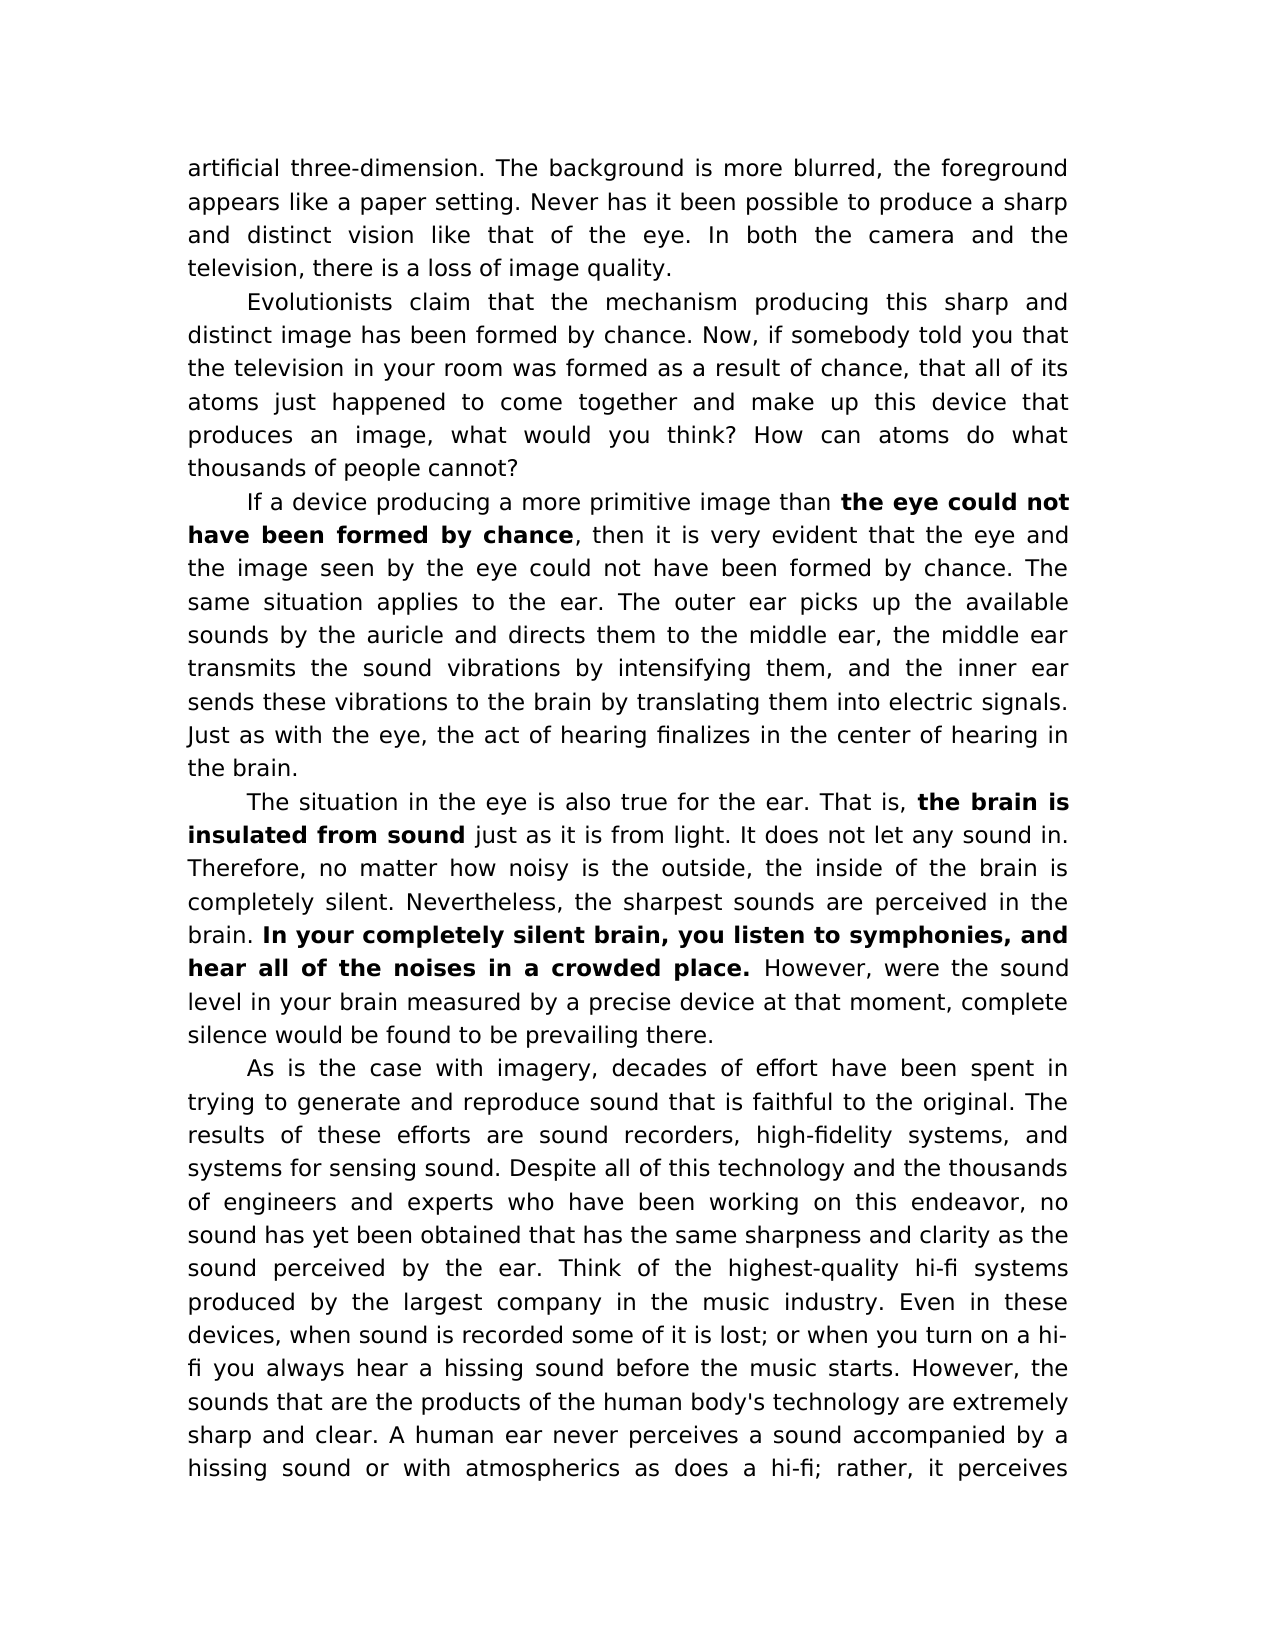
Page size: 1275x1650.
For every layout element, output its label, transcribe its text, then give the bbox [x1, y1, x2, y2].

text The situation in the eye is also true for the ear. That is, the brain is insulated from sound just as it is from light. It does not let any sound in. Therefore, no matter how noisy is the outside, the inside of the brain is completely silent. Nevertheless, the sharpest sounds are perceived in the brain. In your completely silent brain, you listen to symphonies, and hear all of the noises in a crowded place. However, were the sound level in your brain measured by a precise device at that moment, complete silence would be found to be prevailing there. [187, 783, 1070, 1050]
text If a device producing a more primitive image than the eye could not have been formed by chance, then it is very evident that the eye and the image seen by the eye could not have been formed by chance. The same situation applies to the ear. The outer ear picks up the available sounds by the auricle and directs them to the middle ear, the middle ear transmits the sound vibrations by intensifying them, and the inner ear sends these vibrations to the brain by translating them into electric signals. Just as with the eye, the act of hearing finalizes in the center of hearing in the brain. [187, 483, 1070, 783]
text artificial three-dimension. The background is more blurred, the foreground appears like a paper setting. Never has it been possible to produce a sharp and distinct vision like that of the eye. In both the camera and the television, there is a loss of image quality. [187, 150, 1070, 283]
text As is the case with imagery, decades of effort have been spent in trying to generate and reproduce sound that is faithful to the original. The results of these efforts are sound recorders, high-fidelity systems, and systems for sensing sound. Despite all of this technology and the thousands of engineers and experts who have been working on this endeavor, no sound has yet been obtained that has the same sharpness and clarity as the sound perceived by the ear. Think of the highest-quality hi-fi systems produced by the largest company in the music industry. Even in these devices, when sound is recorded some of it is lost; or when you turn on a hi-fi you always hear a hissing sound before the music starts. However, the sounds that are the products of the human body's technology are extremely sharp and clear. A human ear never perceives a sound accompanied by a hissing sound or with atmospherics as does a hi-fi; rather, it perceives [187, 1050, 1070, 1483]
text Evolutionists claim that the mechanism producing this sharp and distinct image has been formed by chance. Now, if somebody told you that the television in your room was formed as a result of chance, that all of its atoms just happened to come together and make up this device that produces an image, what would you think? How can atoms do what thousands of people cannot? [187, 283, 1070, 483]
